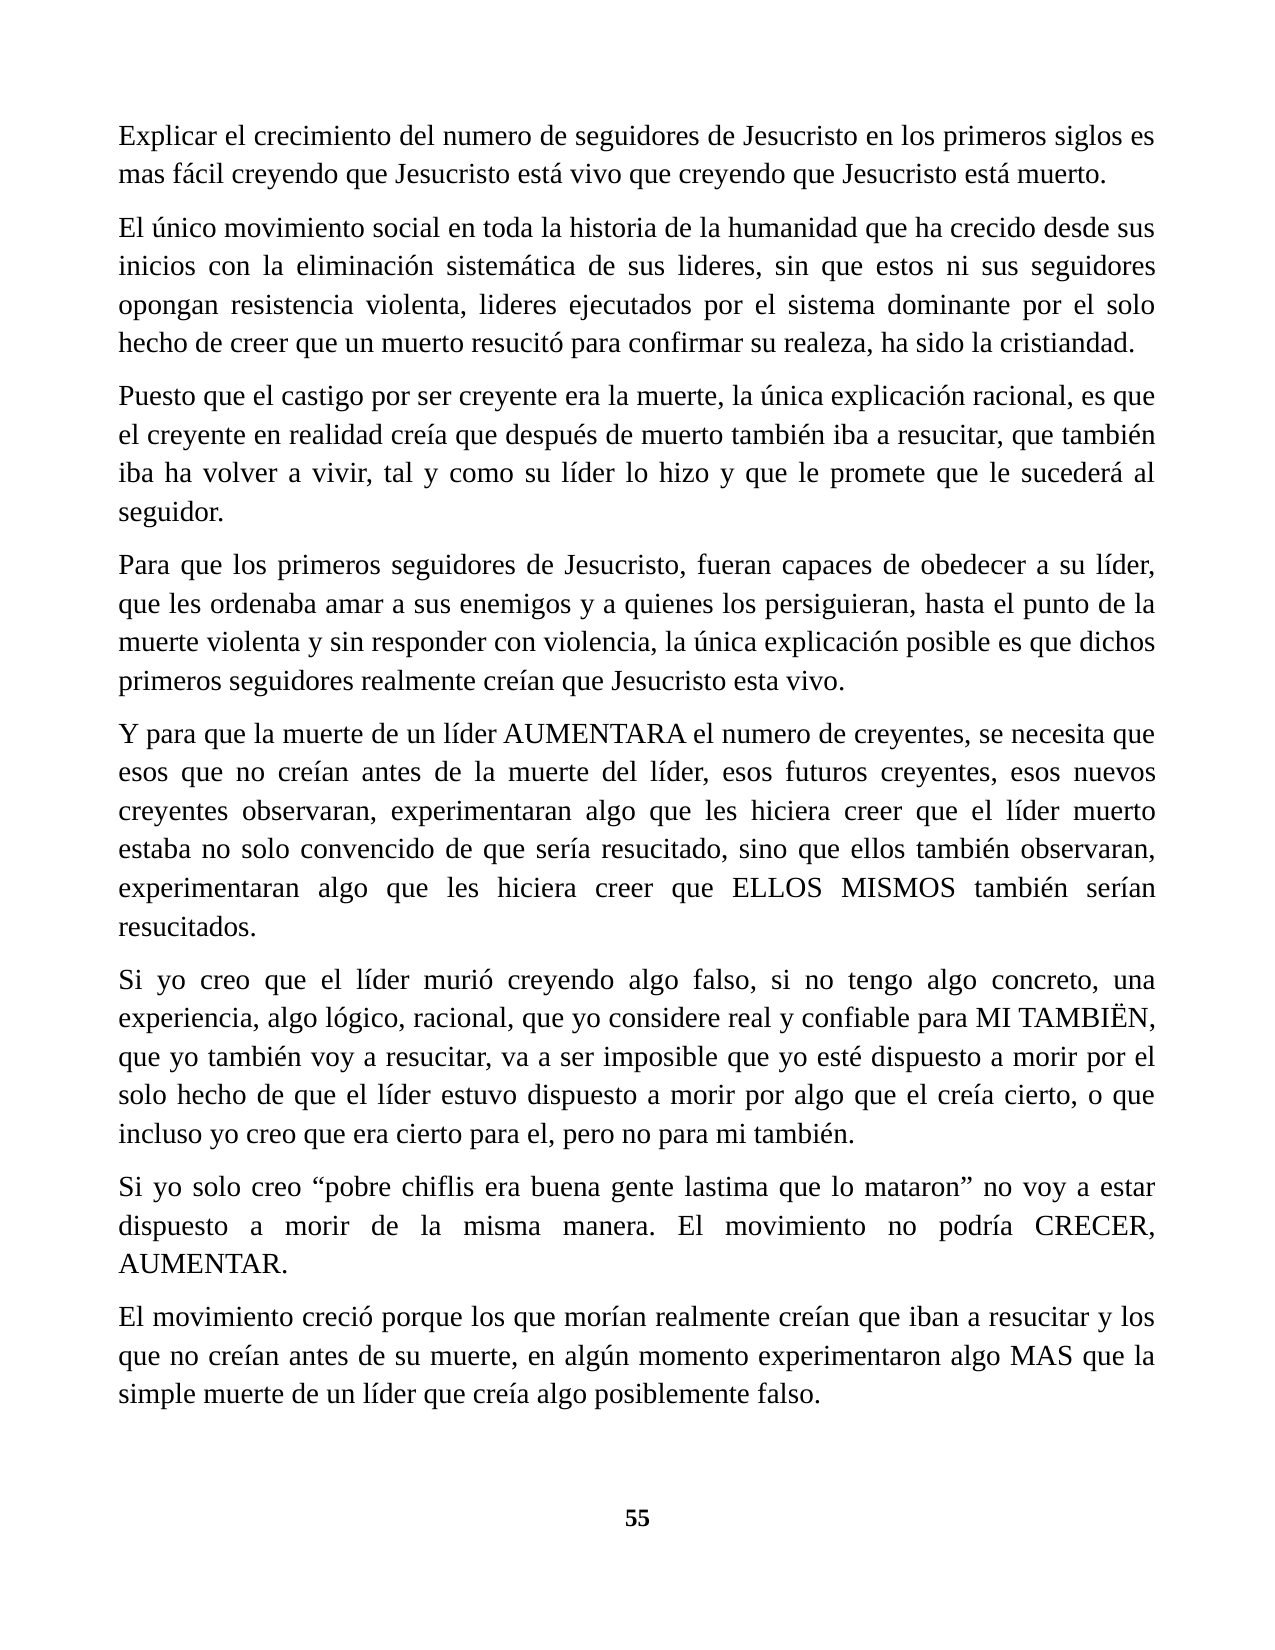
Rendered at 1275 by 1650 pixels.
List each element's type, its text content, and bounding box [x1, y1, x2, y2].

text Si yo solo creo “pobre chiflis era buena gente lastima que lo mataron” no voy a estar dispuesto a morir de la misma manera. El movimiento no podría CRECER, AUMENTAR. [118, 1169, 1157, 1280]
text El único movimiento social en toda la historia de la humanidad que ha crecido desde sus inicios con la eliminación sistemática de sus lideres, sin que estos ni sus seguidores opongan resistencia violenta, lideres ejecutados por el sistema dominante por el solo hecho de creer que un muerto resucitó para confirmar su realeza, ha sido la cristiandad. [118, 210, 1157, 359]
text Explicar el crecimiento del numero de seguidores de Jesucristo en los primeros siglos es mas fácil creyendo que Jesucristo está vivo que creyendo que Jesucristo está muerto. [118, 118, 1157, 190]
text Puesto que el castigo por ser creyente era la muerte, la única explicación racional, es que el creyente en realidad creía que después de muerto también iba a resucitar, que también iba ha volver a vivir, tal y como su líder lo hizo y que le promete que le sucederá al seguidor. [118, 378, 1157, 528]
text Y para que la muerte de un líder AUMENTARA el numero de creyentes, se necesita que esos que no creían antes de la muerte del líder, esos futuros creyentes, esos nuevos creyentes observaran, experimentaran algo que les hiciera creer que el líder muerto estaba no solo convencido de que sería resucitado, sino que ellos también observaran, experimentaran algo que les hiciera creer que ELLOS MISMOS también serían resucitados. [118, 716, 1157, 942]
text Si yo creo que el líder murió creyendo algo falso, si no tengo algo concreto, una experiencia, algo lógico, racional, que yo considere real y confiable para MI TAMBIËN, que yo también voy a resucitar, va a ser imposible que yo esté dispuesto a morir por el solo hecho de que el líder estuvo dispuesto a morir por algo que el creía cierto, o que incluso yo creo que era cierto para el, pero no para mi también. [118, 962, 1157, 1149]
text Para que los primeros seguidores de Jesucristo, fueran capaces de obedecer a su líder, que les ordenaba amar a sus enemigos y a quienes los persiguieran, hasta el punto de la muerte violenta y sin responder con violencia, la única explicación posible es que dichos primeros seguidores realmente creían que Jesucristo esta vivo. [118, 547, 1157, 696]
text El movimiento creció porque los que morían realmente creían que iban a resucitar y los que no creían antes de su muerte, en algún momento experimentaron algo MAS que la simple muerte de un líder que creía algo posiblemente falso. [118, 1299, 1157, 1410]
